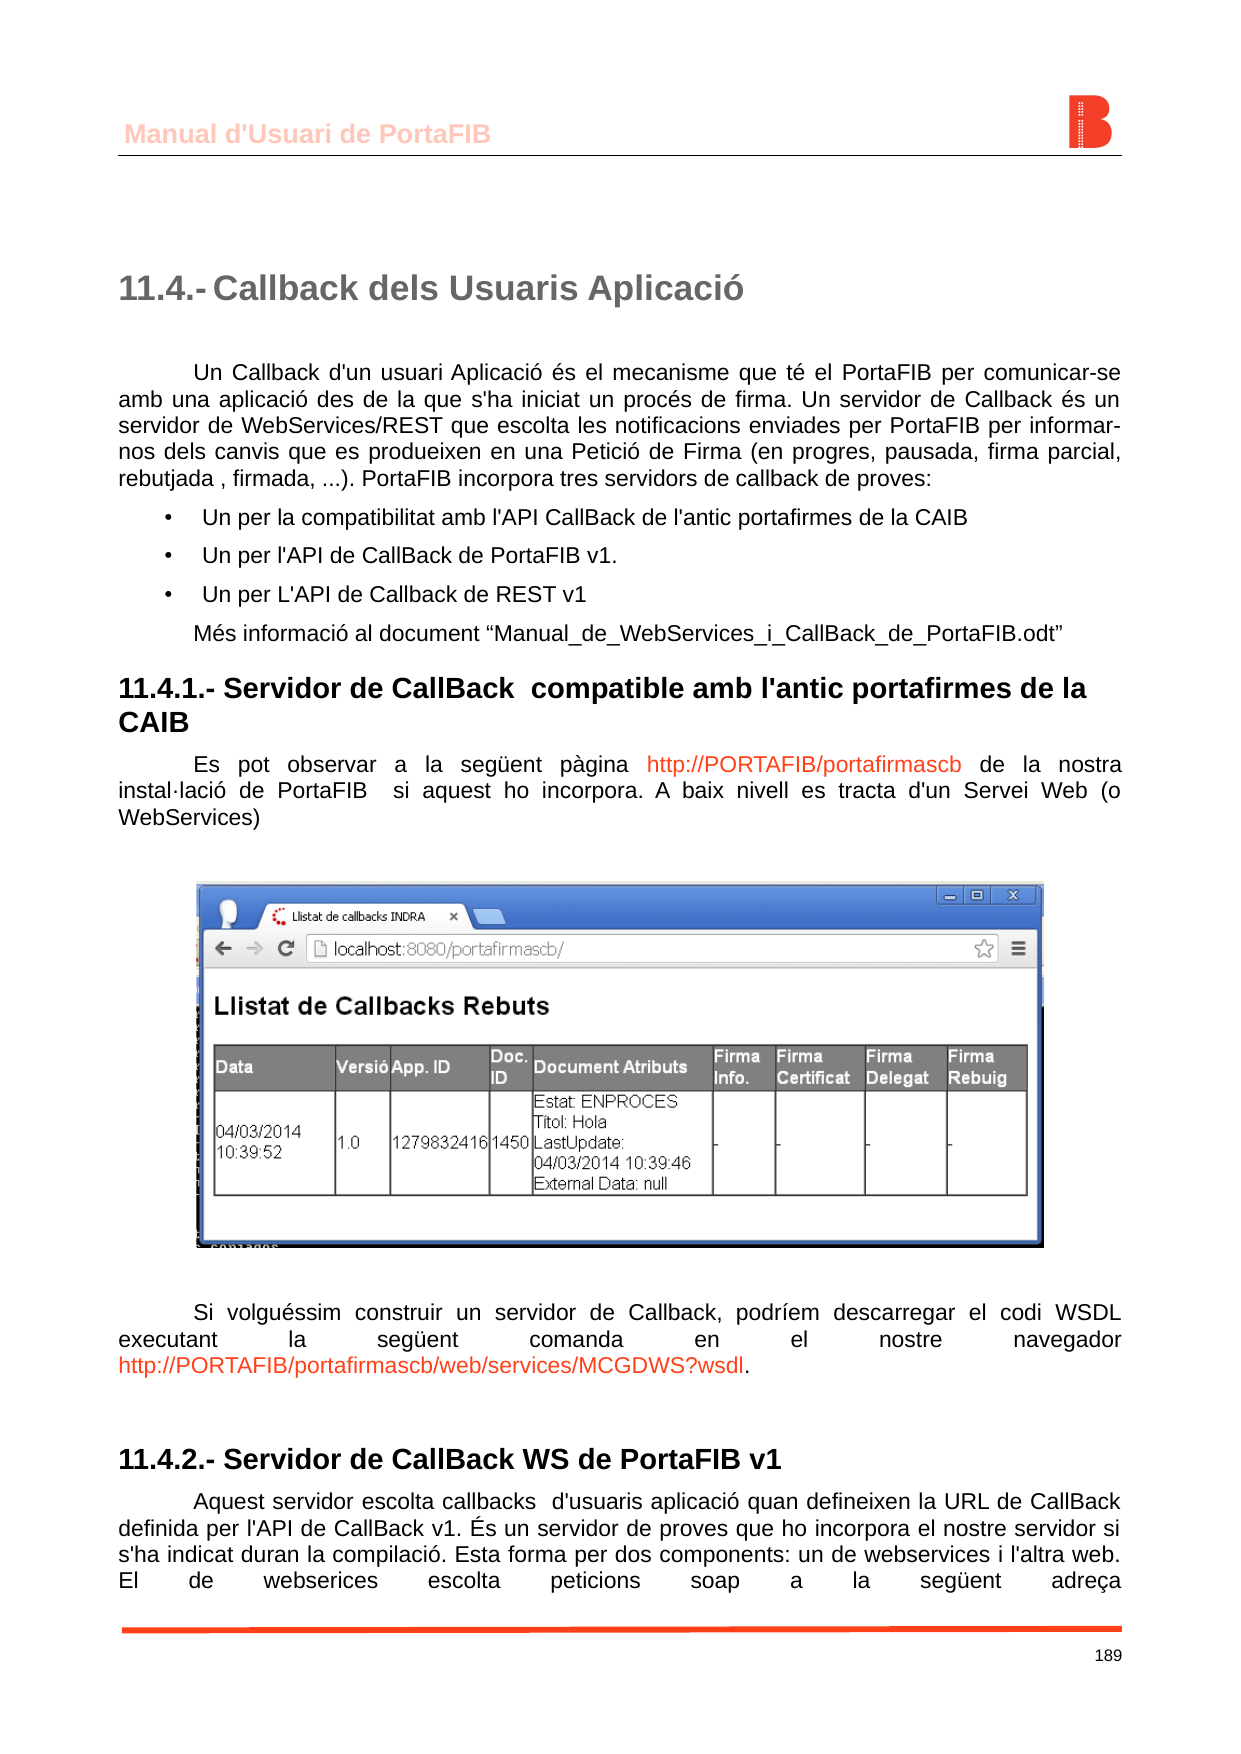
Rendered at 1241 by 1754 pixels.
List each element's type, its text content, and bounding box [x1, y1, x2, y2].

subtitle Servidor de CallBack compatible amb l'antic portafirmes de la CAIB [118, 671, 1122, 738]
picture [196, 881, 1044, 1248]
list Un per L'API de Callback de REST v1 [164, 581, 1122, 607]
picture [1063, 94, 1117, 150]
list Un per l'API de CallBack de PortaFIB v1. [164, 542, 1122, 569]
subtitle Servidor de CallBack WS de PortaFIB v1 [118, 1442, 1122, 1476]
text Si volguéssim construir un servidor de Callback, podríem descarregar el codi WSDL executant la següent comanda en el nostre navegador http://PORTAFIB/portafirmascb/web/services/MCGDWS?wsdl. [118, 1299, 1122, 1378]
text Es pot observar a la següent pàgina http://PORTAFIB/portafirmascb de la nostra instal·lació de PortaFIB si aquest ho incorpora. A baix nivell es tracta d'un Servei Web (o WebServices) [118, 751, 1122, 830]
text Aquest servidor escolta callbacks d'usuaris aplicació quan defineixen la URL de CallBack definida per l'API de CallBack v1. És un servidor de proves que ho incorpora el nostre servidor si s'ha indicat duran la compilació. Esta forma per dos components: un de webservices i l'altra web. El de webserices escolta peticions soap a la següent adreça [118, 1488, 1122, 1594]
text Un Callback d'un usuari Aplicació és el mecanisme que té el PortaFIB per comunicar-se amb una aplicació des de la que s'ha iniciat un procés de firma. Un servidor de Callback és un servidor de WebServices/REST que escolta les notificacions enviades per PortaFIB per informar-nos dels canvis que es produeixen en una Petició de Firma (en progres, pausada, firma parcial, rebutjada , firmada, ...). PortaFIB incorpora tres servidors de callback de proves: [118, 359, 1122, 491]
subtitle Callback dels Usuaris Aplicació [118, 267, 1122, 308]
list Un per la compatibilitat amb l'API CallBack de l'antic portafirmes de la CAIB [164, 503, 1122, 530]
text Més informació al document “Manual_de_WebServices_i_CallBack_de_PortaFIB.odt” [118, 620, 1122, 646]
